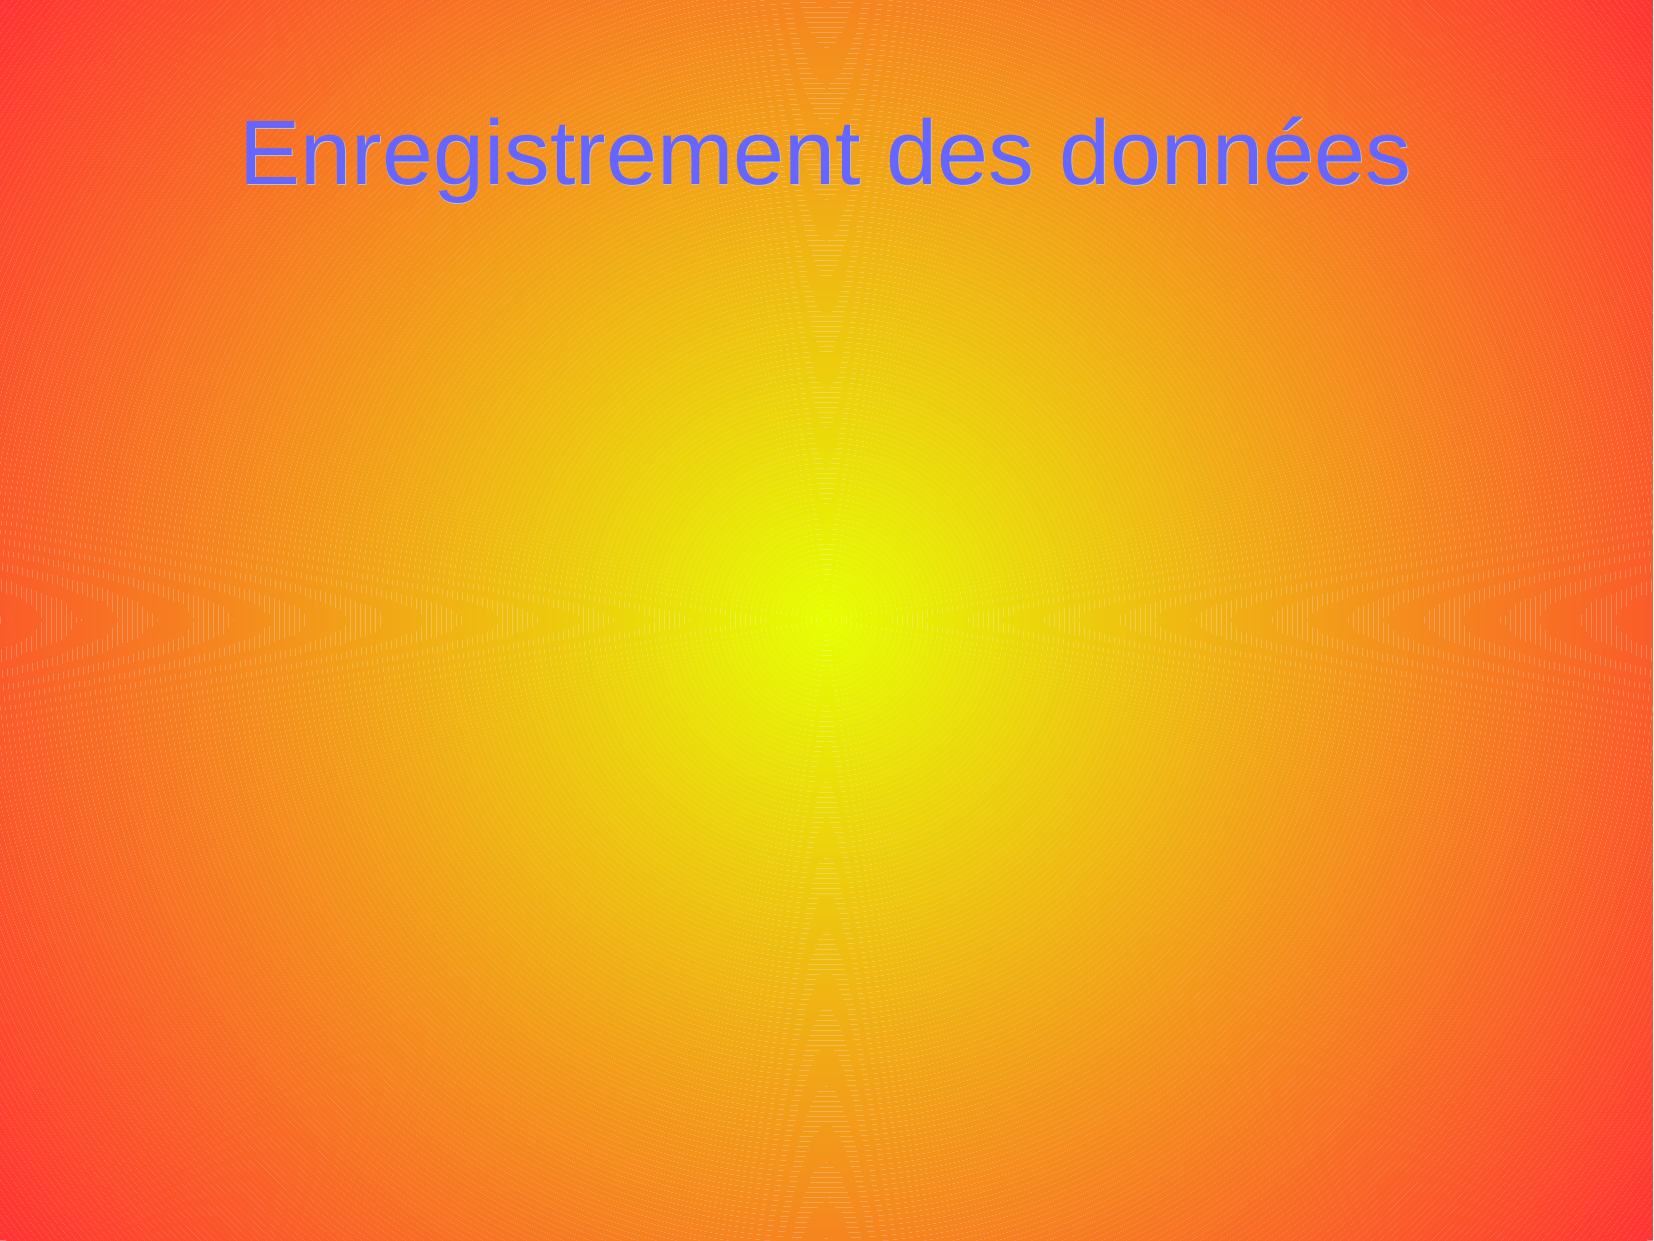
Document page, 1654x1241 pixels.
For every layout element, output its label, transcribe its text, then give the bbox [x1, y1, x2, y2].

title Enregistrement des données [82, 49, 1571, 257]
